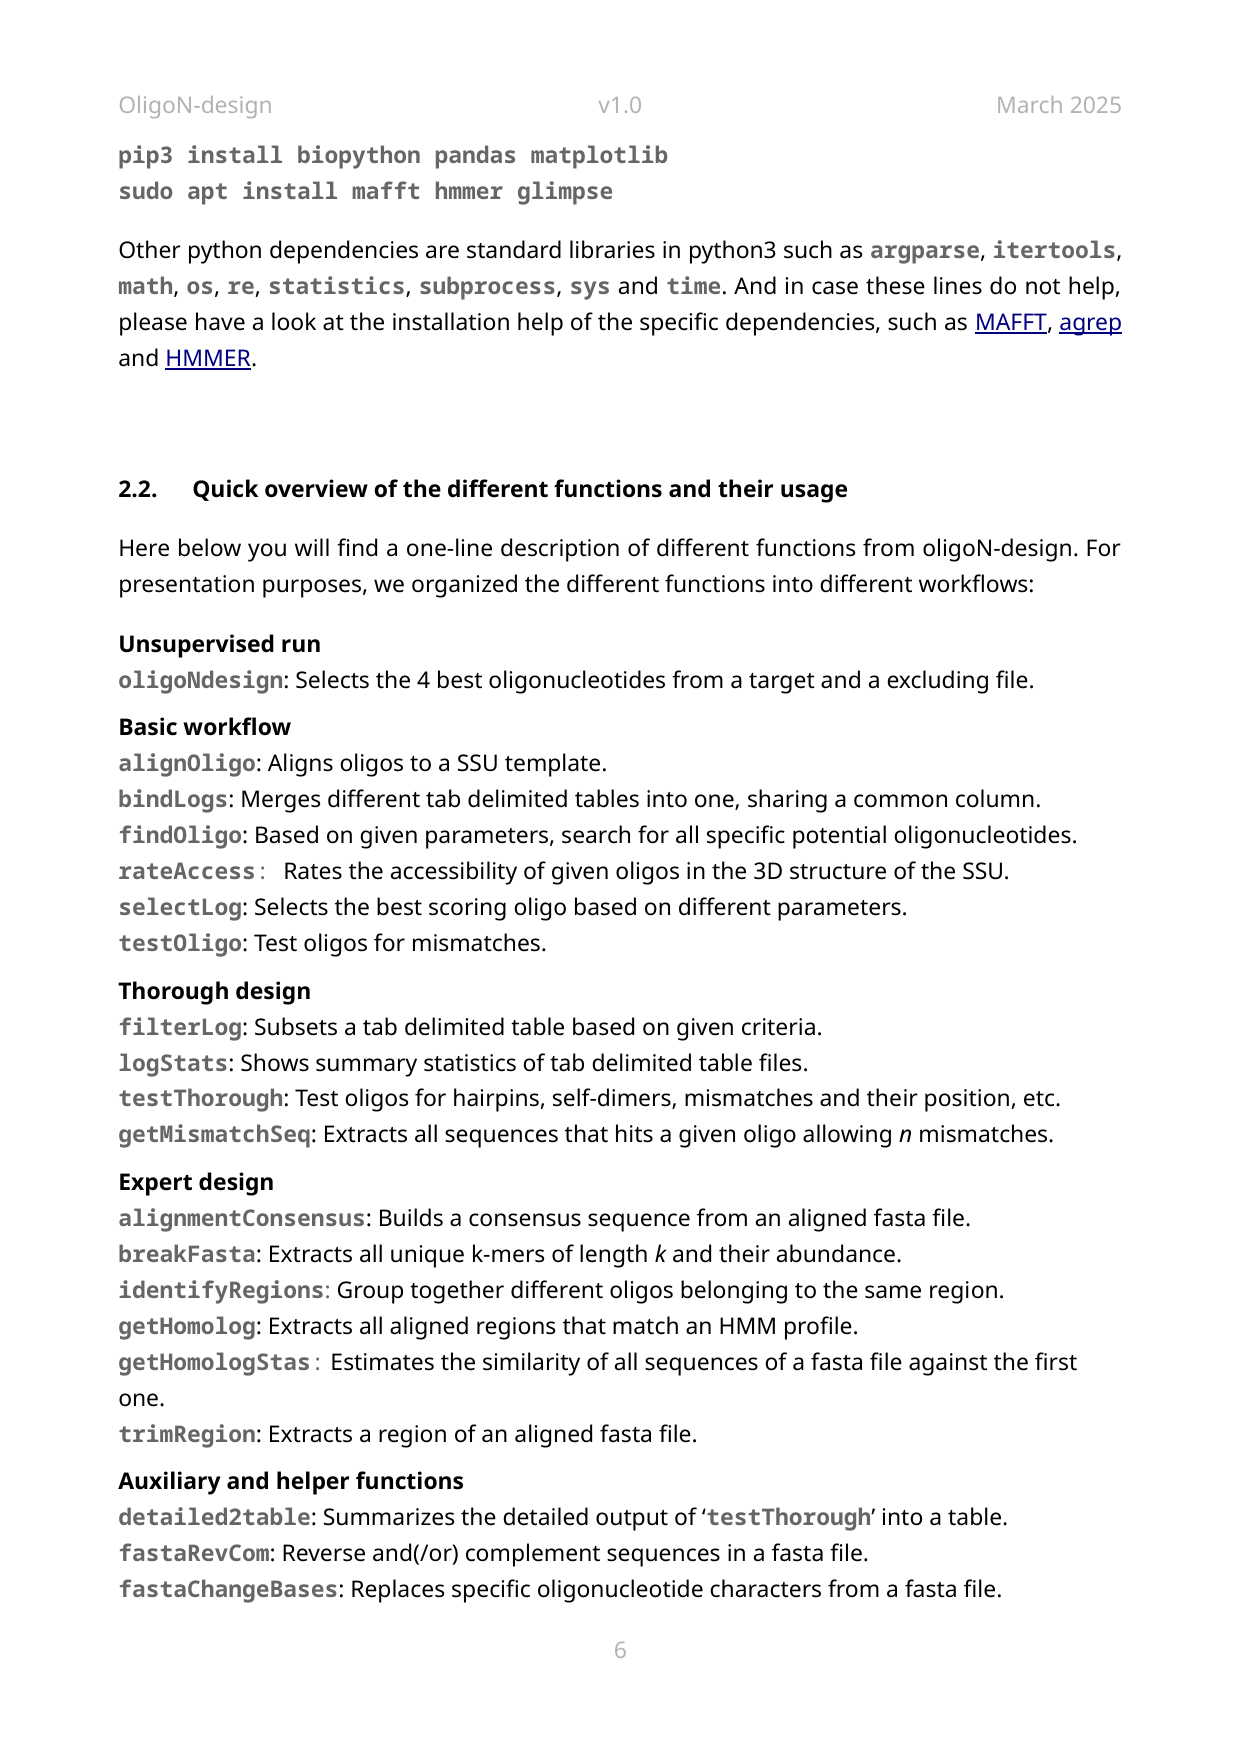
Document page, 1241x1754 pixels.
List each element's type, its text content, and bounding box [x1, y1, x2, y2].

text testThorough: Test oligos for hairpins, self-dimers, mismatches and their position, etc. [118, 1082, 1122, 1114]
text alignOligo: Aligns oligos to a SSU template. [118, 747, 1122, 778]
text fastaChangeBases: Replaces specific oligonucleotide characters from a fasta file. [118, 1573, 1122, 1604]
text logStats: Shows summary statistics of tab delimited table files. [118, 1046, 1122, 1078]
text fastaRevCom: Reverse and(/or) complement sequences in a fasta file. [118, 1537, 1122, 1568]
text getMismatchSeq: Extracts all sequences that hits a given oligo allowing n mismatches. [118, 1118, 1122, 1149]
text breakFasta: Extracts all unique k-mers of length k and their abundance. [118, 1238, 1122, 1269]
text Basic workflow [118, 711, 1122, 742]
text rateAccess: Rates the accessibility of given oligos in the 3D structure of the SSU. [118, 855, 1122, 886]
text Thorough design [118, 974, 1122, 1006]
text oligoNdesign: Selects the 4 best oligonucleotides from a target and a excluding file. [118, 663, 1122, 695]
text detailed2table: Summarizes the detailed output of ‘testThorough’ into a table. [118, 1501, 1122, 1532]
text testOligo: Test oligos for mismatches. [118, 927, 1122, 958]
text alignmentConsensus: Builds a consensus sequence from an aligned fasta file. [118, 1202, 1122, 1233]
subtitle Quick overview of the different functions and their usage [118, 473, 1122, 504]
text trimRegion: Extracts a region of an aligned fasta file. [118, 1418, 1122, 1449]
text bindLogs: Merges different tab delimited tables into one, sharing a common column. [118, 783, 1122, 814]
text sudo apt install mafft hmmer glimpse [118, 174, 1122, 206]
text pip3 install biopython pandas matplotlib [118, 139, 1122, 170]
text filterLog: Subsets a tab delimited table based on given criteria. [118, 1011, 1122, 1042]
text Auxiliary and helper functions [118, 1465, 1122, 1497]
text findOligo: Based on given parameters, search for all specific potential oligonucleotides. [118, 819, 1122, 850]
text selectLog: Selects the best scoring oligo based on different parameters. [118, 891, 1122, 922]
text getHomologStas: Estimates the similarity of all sequences of a fasta file against the first one. [118, 1346, 1122, 1413]
text Expert design [118, 1166, 1122, 1197]
text Other python dependencies are standard libraries in python3 such as argparse, itertools, math, os, re, statistics, subprocess, sys and time. And in case these lines do not help, please have a look at the installation help of the specific dependencies, such as MAFFT, agrep and HMMER. [118, 234, 1122, 373]
text Unsupervised run [118, 628, 1122, 659]
text getHomolog: Extracts all aligned regions that match an HMM profile. [118, 1310, 1122, 1341]
text Here below you will find a one-line description of different functions from oligoN-design. For presentation purposes, we organized the different functions into different workflows: [118, 532, 1122, 599]
text identifyRegions: Group together different oligos belonging to the same region. [118, 1274, 1122, 1305]
